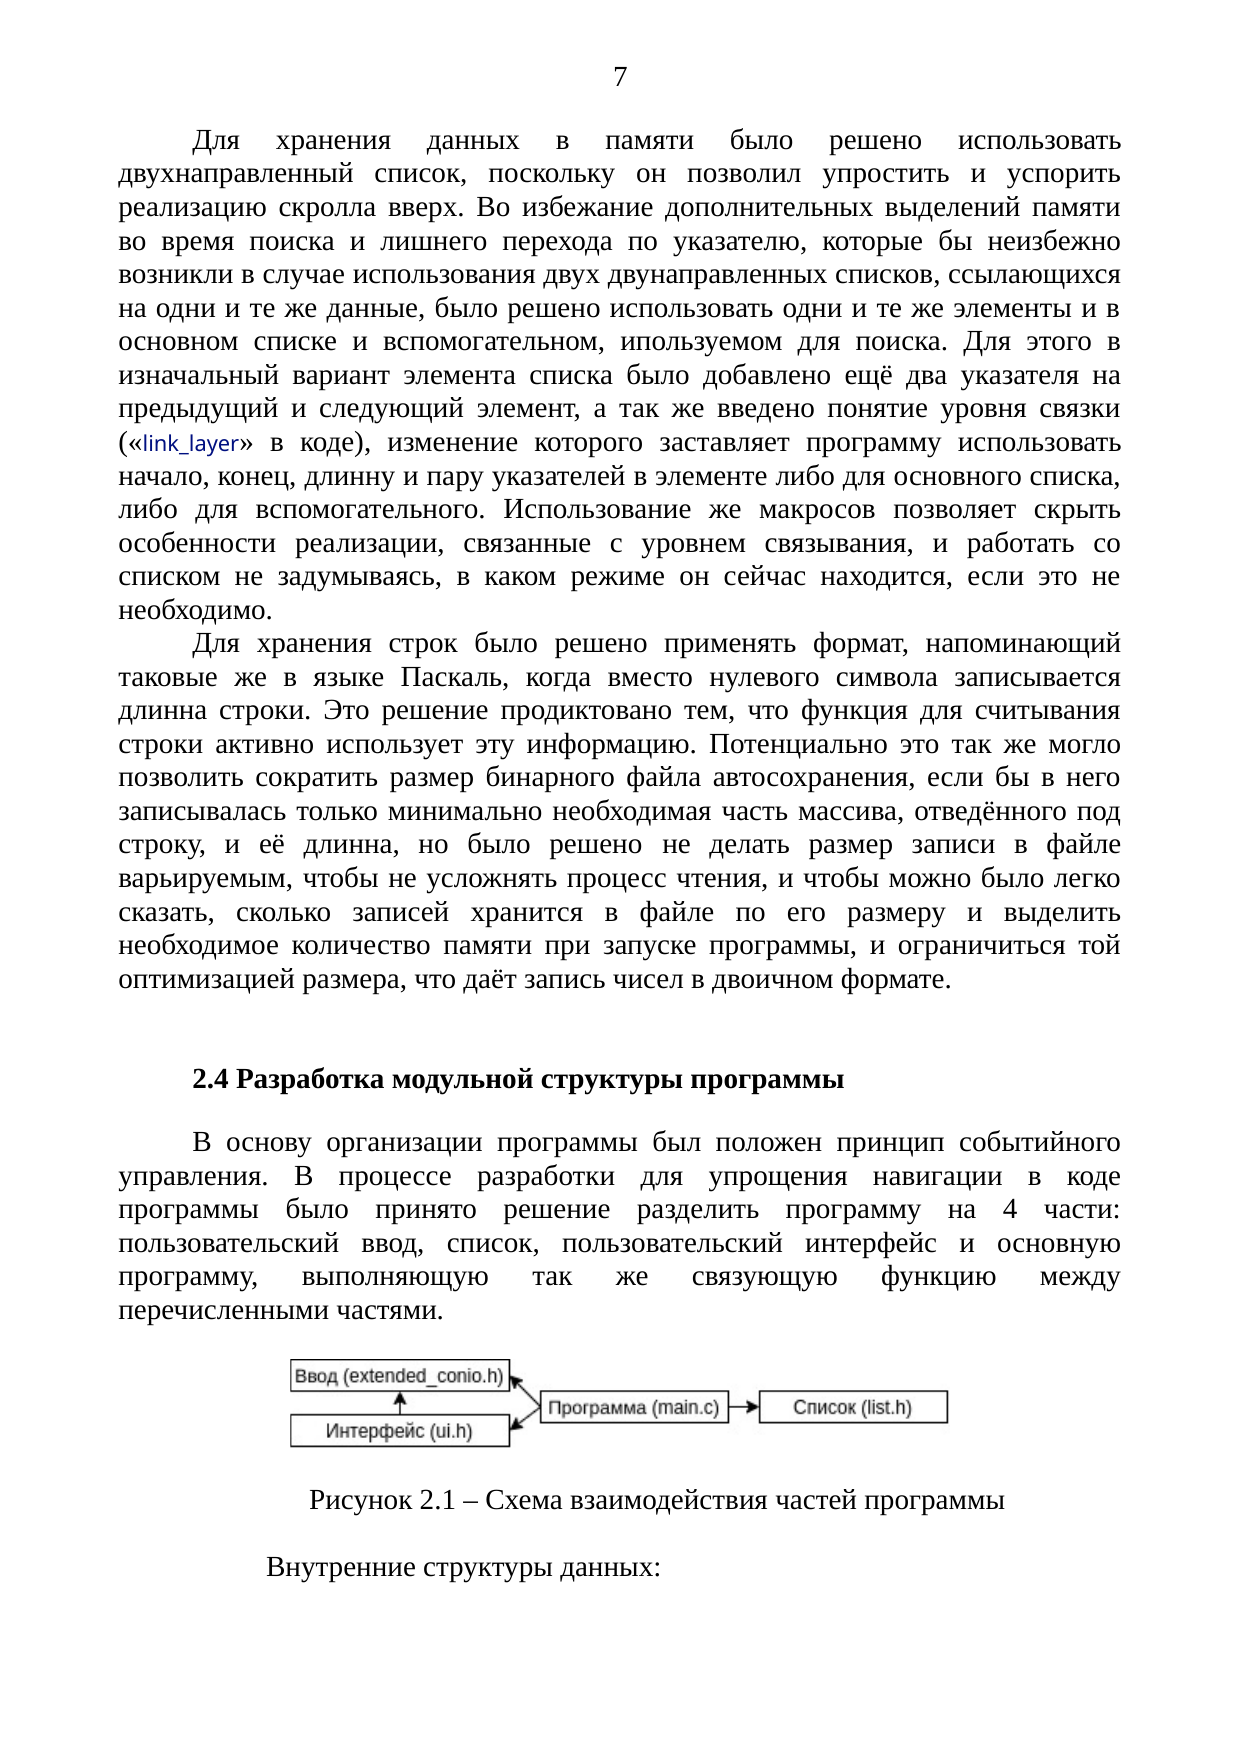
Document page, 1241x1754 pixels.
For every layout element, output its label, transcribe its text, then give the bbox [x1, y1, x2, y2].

text Внутренние структуры данных: [118, 1549, 1122, 1582]
text В основу организации программы был положен принцип событийного управления. В процессе разработки для упрощения навигации в коде программы было принято решение разделить программу на 4 части: пользовательский ввод, список, пользовательский интерфейс и основную программу, выполняющую так же связующую функцию между перечисленными частями. [118, 1124, 1122, 1326]
text Для хранения данных в памяти было решено использовать двухнаправленный список, поскольку он позволил упростить и успорить реализацию скролла вверх. Во избежание дополнительных выделений памяти во время поиска и лишнего перехода по указателю, которые бы неизбежно возникли в случае использования двух двунаправленных списков, ссылающихся на одни и те же данные, было решено использовать одни и те же элементы и в основном списке и вспомогательном, ипользуемом для поиска. Для этого в изначальный вариант элемента списка было добавлено ещё два указателя на предыдущий и следующий элемент, а так же введено понятие уровня связки («link_layer» в коде), изменение которого заставляет программу использовать начало, конец, длинну и пару указателей в элементе либо для основного списка, либо для вспомогательного. Использование же макросов позволяет скрыть особенности реализации, связанные с уровнем связывания, и работать со списком не задумываясь, в каком режиме он сейчас находится, если это не необходимо. [118, 122, 1122, 625]
text 2.4 Разработка модульной структуры программы [118, 1061, 1122, 1095]
picture [290, 1359, 950, 1449]
text Для хранения строк было решено применять формат, напоминающий таковые же в языке Паскаль, когда вместо нулевого символа записывается длинна строки. Это решение продиктовано тем, что функция для считывания строки активно использует эту информацию. Потенциально это так же могло позволить сократить размер бинарного файла автосохранения, если бы в него записывалась только минимально необходимая часть массива, отведённого под строку, и её длинна, но было решено не делать размер записи в файле варьируемым, чтобы не усложнять процесс чтения, и чтобы можно было легко сказать, сколько записей хранится в файле по его размеру и выделить необходимое количество памяти при запуске программы, и ограничиться той оптимизацией размера, что даёт запись чисел в двоичном формате. [118, 625, 1122, 994]
text Рисунок 2.1 – Схема взаимодействия частей программы [118, 1482, 1122, 1515]
